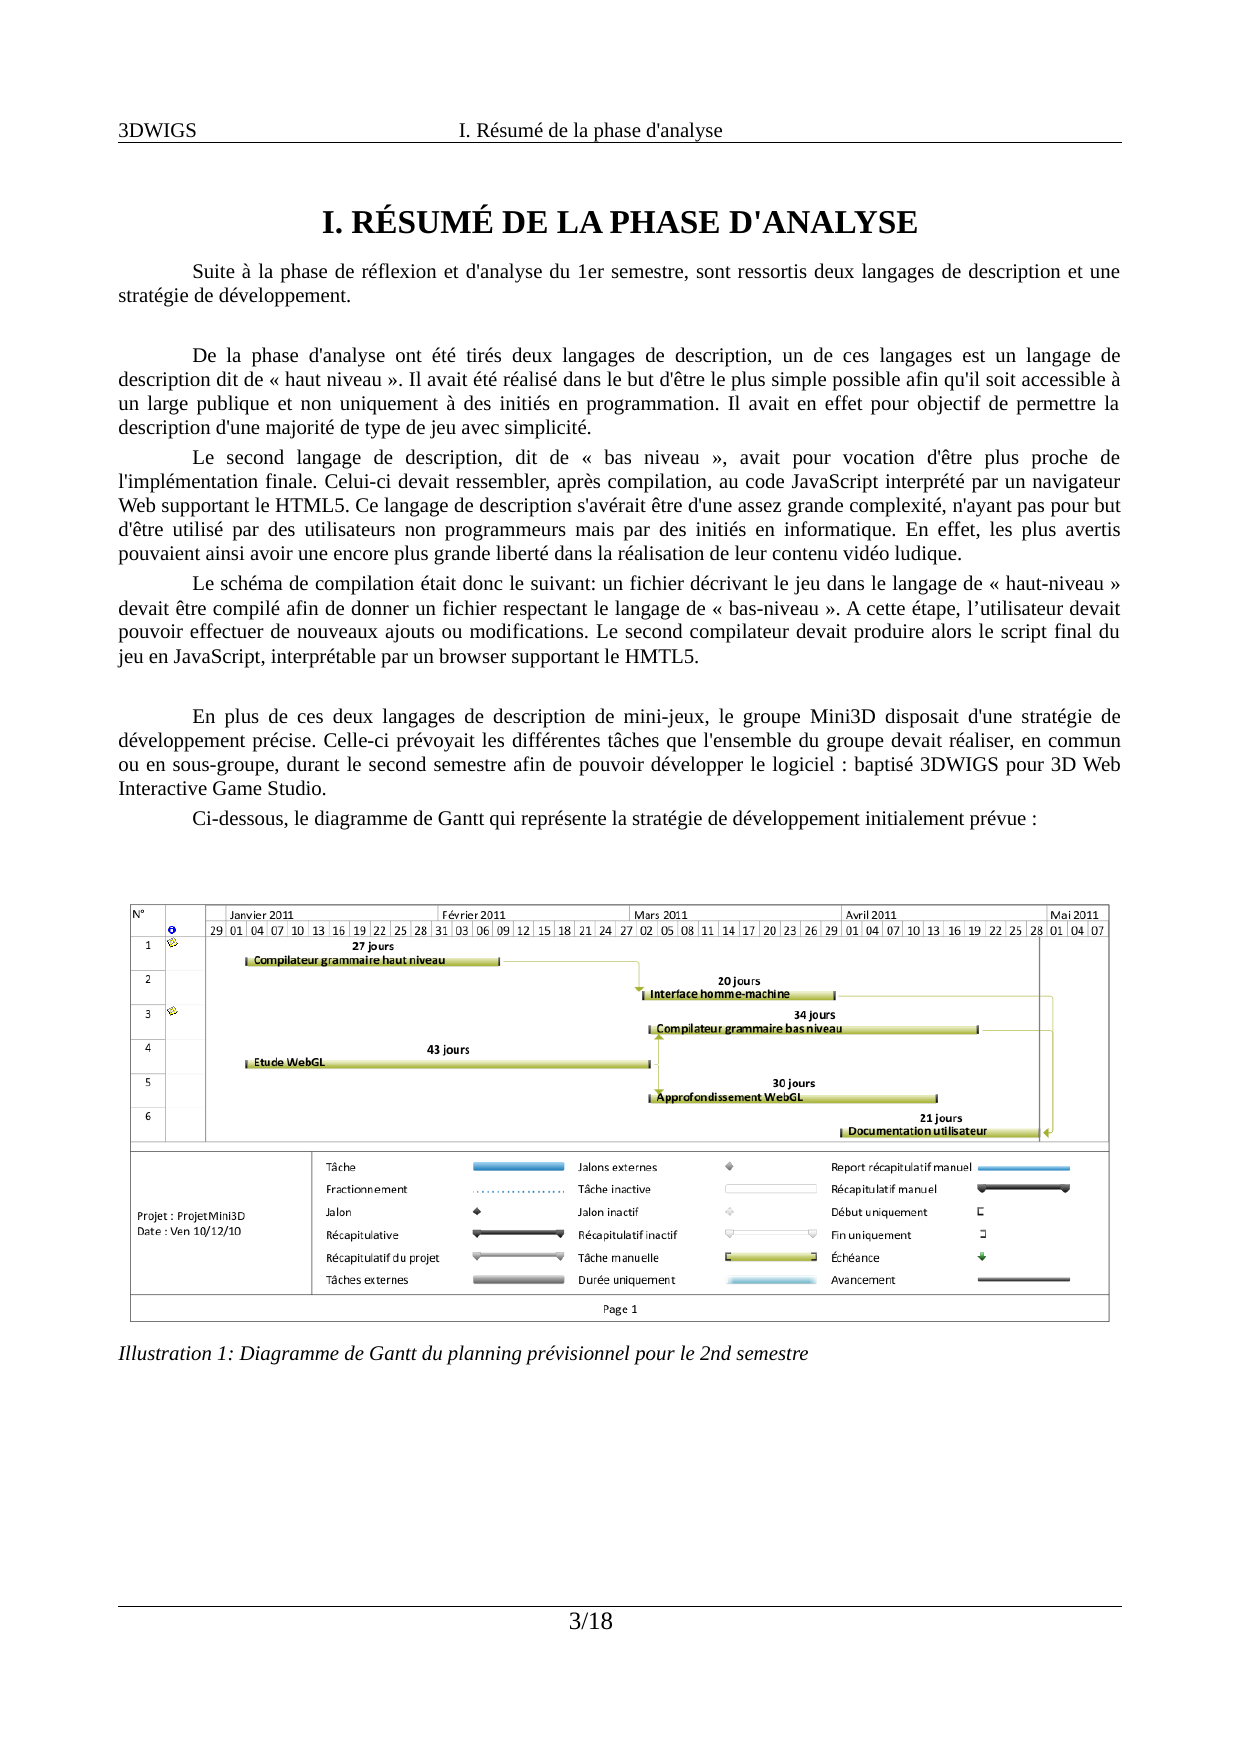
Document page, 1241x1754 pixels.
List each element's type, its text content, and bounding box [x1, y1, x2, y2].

text Suite à la phase de réflexion et d'analyse du 1er semestre, sont ressortis deux langages de description et une stratégie de développement. [118, 259, 1122, 307]
text Le schéma de compilation était donc le suivant: un fichier décrivant le jeu dans le langage de « haut-niveau » devait être compilé afin de donner un fichier respectant le langage de « bas-niveau ». A cette étape, l’utilisateur devait pouvoir effectuer de nouveaux ajouts ou modifications. Le second compilateur devait produire alors le script final du jeu en JavaScript, interprétable par un browser supportant le HMTL5. [118, 571, 1122, 668]
text Ci-dessous, le diagramme de Gantt qui représente la stratégie de développement initialement prévue : [118, 806, 1122, 830]
text De la phase d'analyse ont été tirés deux langages de description, un de ces langages est un langage de description dit de « haut niveau ». Il avait été réalisé dans le but d'être le plus simple possible afin qu'il soit accessible à un large publique et non uniquement à des initiés en programmation. Il avait en effet pour objectif de permettre la description d'une majorité de type de jeu avec simplicité. [118, 343, 1122, 439]
text Illustration 1: Diagramme de Gantt du planning prévisionnel pour le 2nd semestre [118, 1341, 1122, 1364]
text Le second langage de description, dit de « bas niveau », avait pour vocation d'être plus proche de l'implémentation finale. Celui-ci devait ressembler, après compilation, au code JavaScript interprété par un navigateur Web supportant le HTML5. Ce langage de description s'avérait être d'une assez grande complexité, n'ayant pas pour but d'être utilisé par des utilisateurs non programmeurs mais par des initiés en informatique. En effet, les plus avertis pouvaient ainsi avoir une encore plus grande liberté dans la réalisation de leur contenu vidéo ludique. [118, 445, 1122, 565]
picture [118, 884, 1123, 1341]
subtitle Résumé de la phase d'analyse [118, 202, 1122, 240]
text En plus de ces deux langages de description de mini-jeux, le groupe Mini3D disposait d'une stratégie de développement précise. Celle-ci prévoyait les différentes tâches que l'ensemble du groupe devait réaliser, en commun ou en sous-groupe, durant le second semestre afin de pouvoir développer le logiciel : baptisé 3DWIGS pour 3D Web Interactive Game Studio. [118, 703, 1122, 800]
